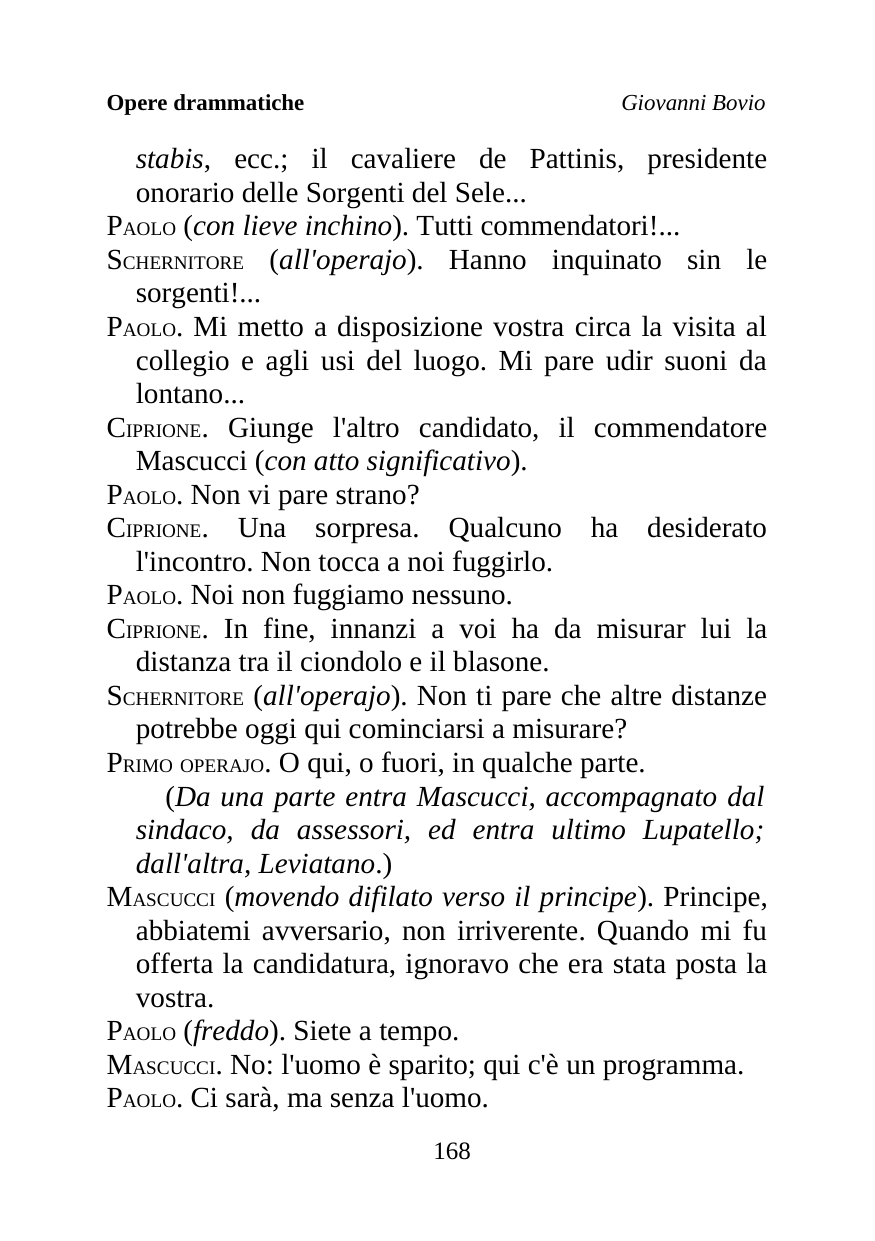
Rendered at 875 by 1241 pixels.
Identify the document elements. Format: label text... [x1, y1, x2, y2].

text Ciprione. Giunge l'altro candidato, il commendatore Mascucci (con atto significativo). [106, 410, 768, 477]
text Primo operajo. O qui, o fuori, in qualche parte. [106, 745, 768, 779]
text Paolo (freddo). Siete a tempo. [106, 1013, 768, 1047]
text Paolo. Mi metto a disposizione vostra circa la visita al collegio e agli usi del luogo. Mi pare udir suoni da lontano... [106, 309, 768, 410]
text Mascucci. No: l'uomo è sparito; qui c'è un programma. [106, 1047, 768, 1081]
text Paolo. Non vi pare strano? [106, 477, 768, 510]
text Ciprione. In fine, innanzi a voi ha da misurar lui la distanza tra il ciondolo e il blasone. [106, 611, 768, 678]
text Mascucci (movendo difilato verso il principe). Principe, abbiatemi avversario, non irriverente. Quando mi fu offerta la candidatura, ignoravo che era stata posta la vostra. [106, 879, 768, 1013]
text Paolo (con lieve inchino). Tutti commendatori!... [106, 208, 768, 242]
text Schernitore (all'operajo). Non ti pare che altre distanze potrebbe oggi qui cominciarsi a misurare? [106, 678, 768, 745]
text Paolo. Noi non fuggiamo nessuno. [106, 577, 768, 611]
text (Da una parte entra Mascucci, accompagnato dal sindaco, da assessori, ed entra ultimo Lupatello; dall'altra, Leviatano.) [136, 779, 768, 879]
text Schernitore (all'operajo). Hanno inquinato sin le sorgenti!... [106, 242, 768, 309]
text Paolo. Ci sarà, ma senza l'uomo. [106, 1081, 768, 1114]
text stabis, ecc.; il cavaliere de Pattinis, presidente onorario delle Sorgenti del Sele... [106, 141, 768, 208]
text Ciprione. Una sorpresa. Qualcuno ha desiderato l'incontro. Non tocca a noi fuggirlo. [106, 510, 768, 577]
